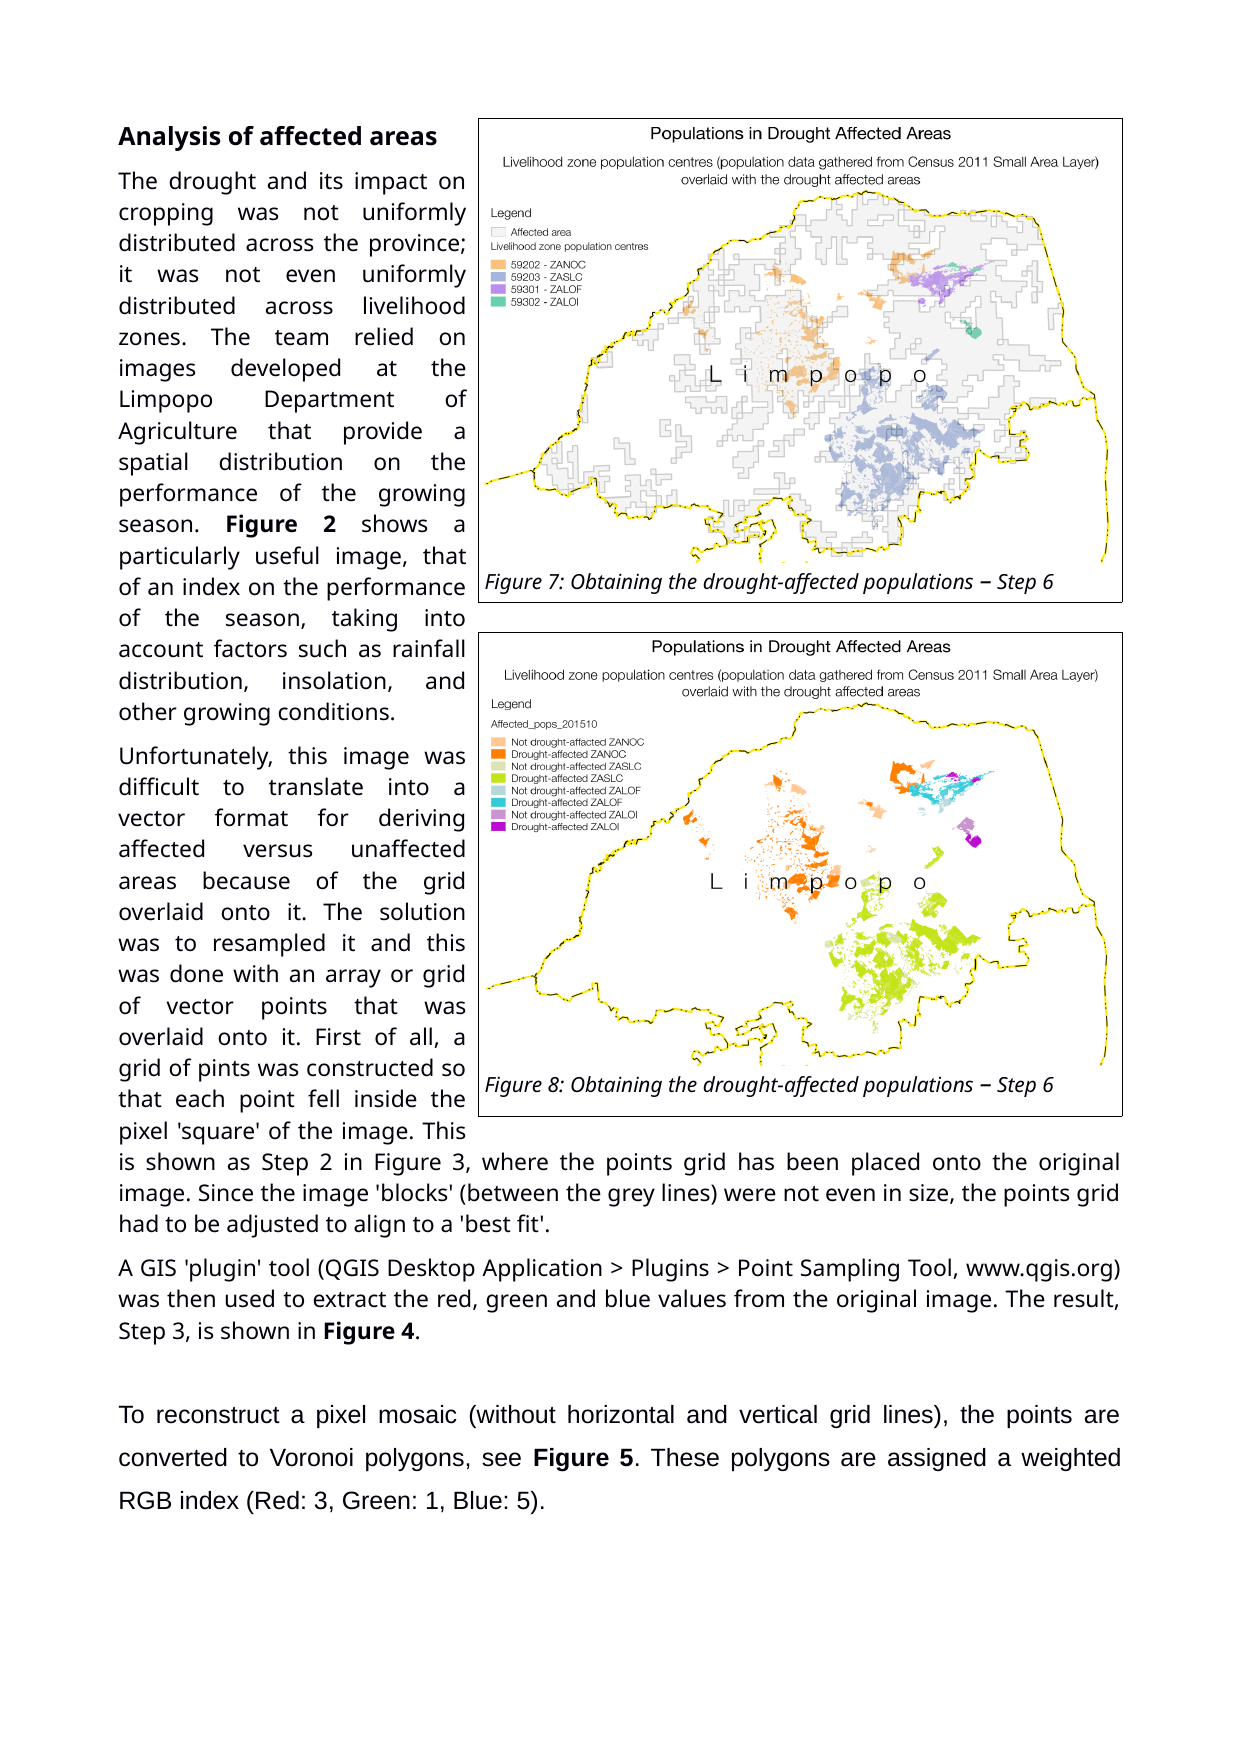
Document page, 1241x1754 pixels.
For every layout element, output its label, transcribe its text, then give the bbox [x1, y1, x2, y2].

picture [484, 127, 1117, 563]
picture [485, 640, 1116, 1066]
text The drought and its impact on cropping was not uniformly distributed across the province; it was not even uniformly distributed across livelihood zones. The team relied on images developed at the Limpopo Department of Agriculture that provide a spatial distribution on the performance of the growing season. Figure 2 shows a particularly useful image, that of an index on the performance of the season, taking into account factors such as rainfall distribution, insolation, and other growing conditions. [118, 165, 1122, 727]
text Unfortunately, this image was difficult to translate into a vector format for deriving affected versus unaffected areas because of the grid overlaid onto it. The solution was to resampled it and this was done with an array or grid of vector points that was overlaid onto it. First of all, a grid of pints was constructed so that each point fell inside the pixel 'square' of the image. This is shown as Step 2 in Figure 3, where the points grid has been placed onto the original image. Since the image 'blocks' (between the grey lines) were not even in size, the points grid had to be adjusted to align to a 'best fit'. [118, 740, 1122, 1240]
text Figure 8: Obtaining the drought-affected populations – Step 6 [484, 1066, 1116, 1099]
text To reconstruct a pixel mosaic (without horizontal and vertical grid lines), the points are converted to Voronoi polygons, see Figure 5. These polygons are assigned a weighted RGB index (Red: 3, Green: 1, Blue: 5). [118, 1400, 1122, 1515]
subtitle [479, 119, 1122, 152]
text Figure 7: Obtaining the drought-affected populations – Step 6 [484, 563, 1116, 596]
subtitle Analysis of affected areas [118, 118, 478, 152]
text A GIS 'plugin' tool (QGIS Desktop Application > Plugins > Point Sampling Tool, www.qgis.org) was then used to extract the red, green and blue values from the original image. The result, Step 3, is shown in Figure 4. [118, 1252, 1122, 1346]
